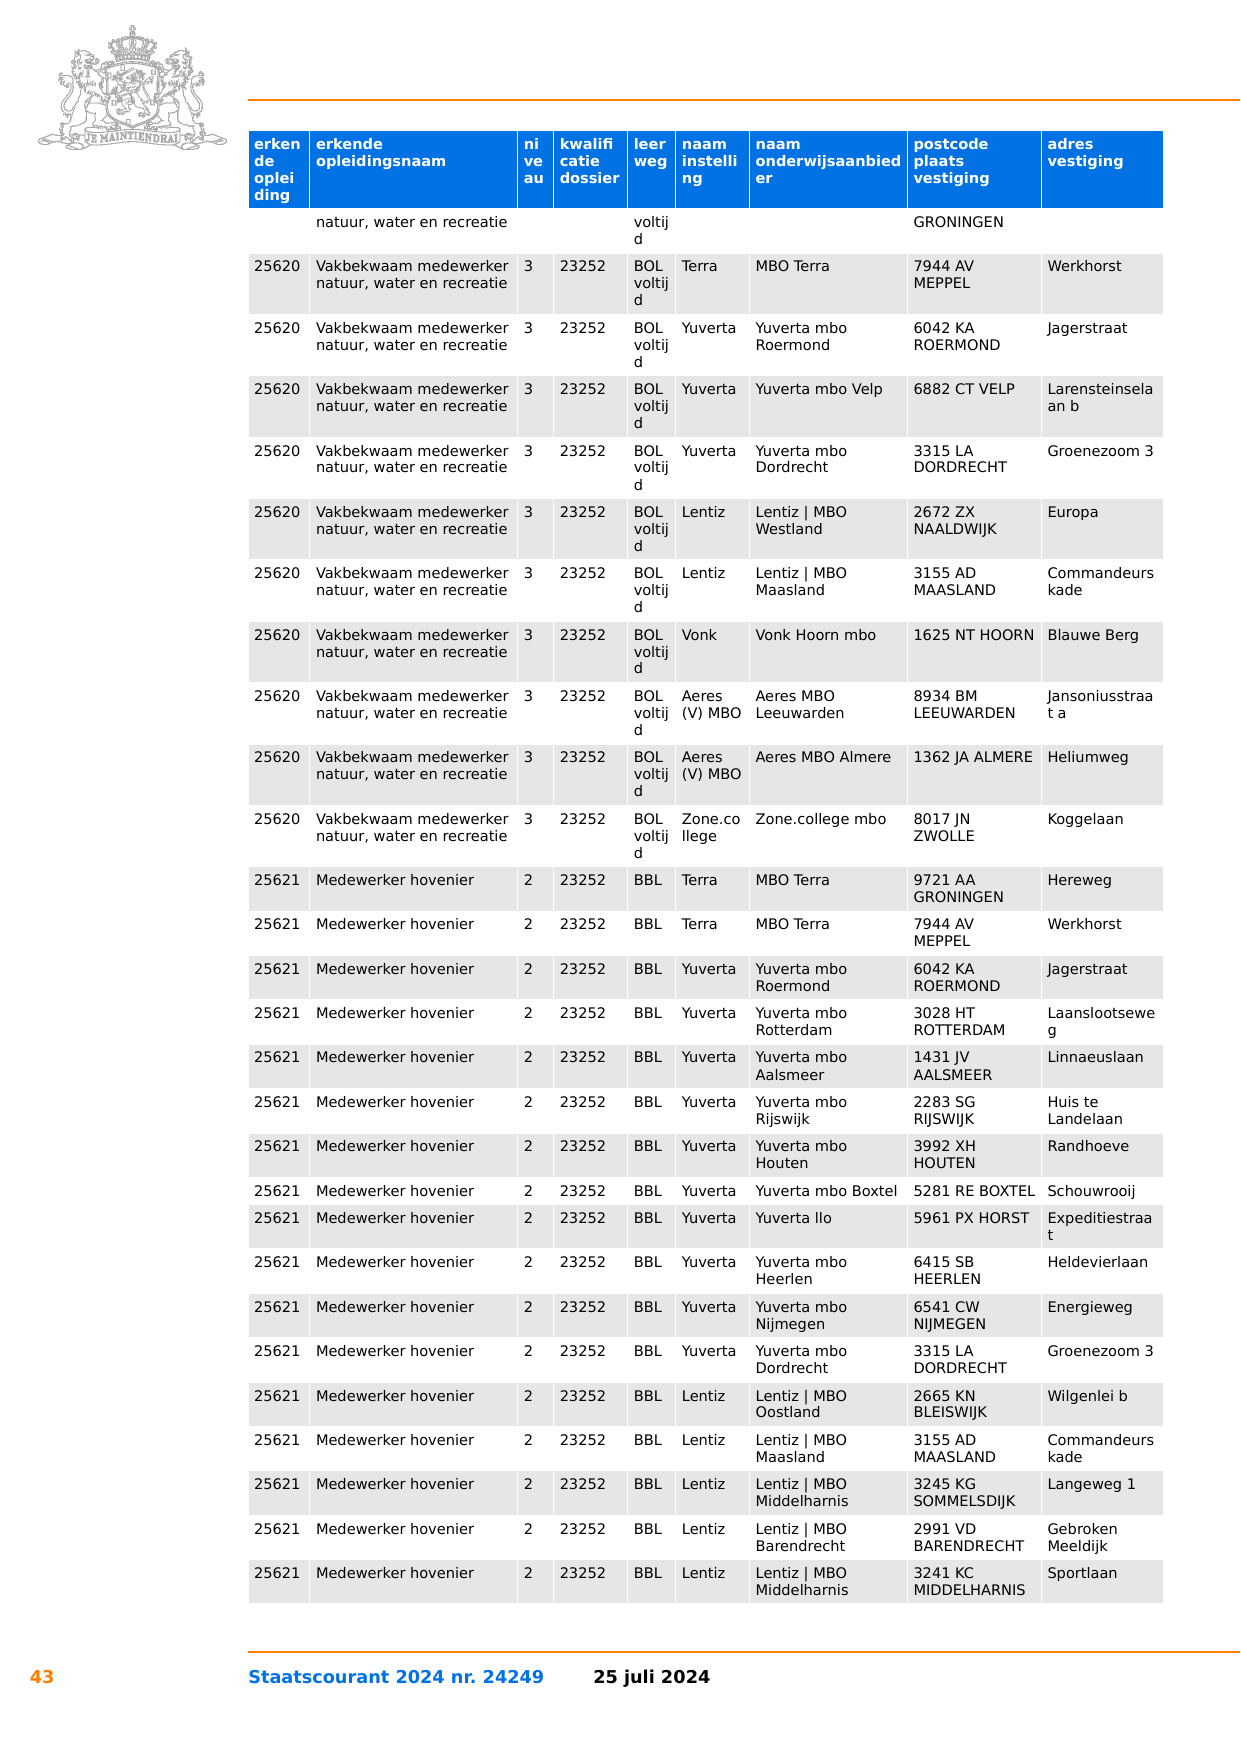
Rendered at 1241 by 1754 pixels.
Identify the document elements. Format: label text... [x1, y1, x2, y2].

table_cell 3 [518, 315, 553, 375]
table_cell 3 [518, 254, 553, 314]
table_cell Vakbekwaam medewerker natuur, water en recreatie [310, 683, 517, 743]
table_cell Vakbekwaam medewerker natuur, water en recreatie [310, 315, 517, 375]
table_cell 3 [518, 376, 553, 437]
table_cell 25621 [249, 912, 309, 955]
table_header niveau [518, 131, 553, 208]
table_cell BBL [628, 1250, 675, 1293]
table_cell Vakbekwaam medewerker natuur, water en recreatie [310, 806, 517, 866]
table_cell BOL voltijd [628, 254, 675, 314]
table_cell Yuverta llo [750, 1205, 907, 1248]
table_cell Yuverta [676, 1045, 749, 1088]
table_cell Yuverta [676, 1000, 749, 1044]
table_cell [750, 209, 907, 253]
table_cell 2 [518, 1134, 553, 1177]
table_cell Vakbekwaam medewerker natuur, water en recreatie [310, 438, 517, 498]
table_cell 25621 [249, 1045, 309, 1088]
table_cell Yuverta mbo Velp [750, 376, 907, 437]
table_cell 25620 [249, 499, 309, 559]
table_cell 25621 [249, 1250, 309, 1293]
table_cell Lentiz | MBO Oostland [750, 1383, 907, 1426]
table_cell Medewerker hovenier [310, 956, 517, 999]
table_cell BOL voltijd [628, 683, 675, 743]
table_cell BBL [628, 1294, 675, 1337]
table_header naam onderwijsaanbieder [750, 131, 907, 208]
table_cell 2 [518, 867, 553, 911]
table_cell 25621 [249, 1000, 309, 1044]
table_cell Yuverta [676, 956, 749, 999]
table_cell Vakbekwaam medewerker natuur, water en recreatie [310, 376, 517, 437]
table_cell Yuverta mbo Houten [750, 1134, 907, 1177]
table_cell 1625 NT HOORN [908, 622, 1041, 682]
table_cell 2 [518, 1560, 553, 1603]
table_cell Medewerker hovenier [310, 1134, 517, 1177]
table_cell [676, 209, 749, 253]
table_cell 1431 JV AALSMEER [908, 1045, 1041, 1088]
table_cell 5281 RE BOXTEL [908, 1178, 1041, 1204]
table_header postcode plaats vestiging [908, 131, 1041, 208]
table_cell Medewerker hovenier [310, 1294, 517, 1337]
table_cell GRONINGEN [908, 209, 1041, 253]
table_cell Yuverta mbo Nijmegen [750, 1294, 907, 1337]
table_cell Yuverta mbo Roermond [750, 956, 907, 999]
table_cell Medewerker hovenier [310, 1045, 517, 1088]
table_cell Sportlaan [1042, 1560, 1163, 1603]
table_cell BOL voltijd [628, 438, 675, 498]
table_cell BOL voltijd [628, 806, 675, 866]
table_cell Medewerker hovenier [310, 867, 517, 911]
table_cell 25620 [249, 683, 309, 743]
table_cell Vakbekwaam medewerker natuur, water en recreatie [310, 745, 517, 805]
table_cell BBL [628, 1000, 675, 1044]
table_cell Medewerker hovenier [310, 1516, 517, 1559]
table_cell Commandeurskade [1042, 1427, 1163, 1470]
table_cell 23252 [554, 1516, 627, 1559]
table_cell Vakbekwaam medewerker natuur, water en recreatie [310, 622, 517, 682]
table_cell 1362 JA ALMERE [908, 745, 1041, 805]
table_cell Heliumweg [1042, 745, 1163, 805]
table_cell Terra [676, 254, 749, 314]
table_cell Wilgenlei b [1042, 1383, 1163, 1426]
table_cell 23252 [554, 1294, 627, 1337]
table_cell 2283 SG RIJSWIJK [908, 1089, 1041, 1132]
table_cell Werkhorst [1042, 912, 1163, 955]
table_cell 25620 [249, 745, 309, 805]
table_cell 25620 [249, 622, 309, 682]
table_cell Larensteinselaan b [1042, 376, 1163, 437]
table_cell Zone.college [676, 806, 749, 866]
table_cell Lentiz [676, 1383, 749, 1426]
table_cell Lentiz | MBO Middelharnis [750, 1471, 907, 1515]
table_cell 2 [518, 1338, 553, 1382]
table_cell Lentiz | MBO Maasland [750, 560, 907, 621]
table_cell BBL [628, 1427, 675, 1470]
table_cell 23252 [554, 1000, 627, 1044]
table_cell BBL [628, 912, 675, 955]
table_cell 23252 [554, 1338, 627, 1382]
table_cell 23252 [554, 499, 627, 559]
table_cell 23252 [554, 1427, 627, 1470]
table_cell 3 [518, 560, 553, 621]
table_cell Medewerker hovenier [310, 1178, 517, 1204]
table_cell Yuverta [676, 1134, 749, 1177]
table_cell 23252 [554, 622, 627, 682]
table_cell [1042, 209, 1163, 253]
table_cell Yuverta mbo Dordrecht [750, 438, 907, 498]
table_cell Yuverta [676, 1205, 749, 1248]
table_cell 3 [518, 683, 553, 743]
table_cell 7944 AV MEPPEL [908, 912, 1041, 955]
table_cell Lentiz [676, 1427, 749, 1470]
table_cell 3992 XH HOUTEN [908, 1134, 1041, 1177]
table_cell Koggelaan [1042, 806, 1163, 866]
table_cell Linnaeuslaan [1042, 1045, 1163, 1088]
table_cell Lentiz [676, 560, 749, 621]
table_cell 23252 [554, 560, 627, 621]
table_cell BBL [628, 1516, 675, 1559]
table_cell Lentiz | MBO Westland [750, 499, 907, 559]
table_cell Hereweg [1042, 867, 1163, 911]
table_cell 25621 [249, 1560, 309, 1603]
table_cell BOL voltijd [628, 745, 675, 805]
table_cell Werkhorst [1042, 254, 1163, 314]
table_cell Yuverta [676, 1294, 749, 1337]
table_cell 6042 KA ROERMOND [908, 315, 1041, 375]
table_cell 25621 [249, 1383, 309, 1426]
table_cell Aeres MBO Leeuwarden [750, 683, 907, 743]
table_header erkende opleiding [249, 131, 309, 208]
table_cell 25621 [249, 1134, 309, 1177]
table_cell 2 [518, 1205, 553, 1248]
table_cell BBL [628, 1045, 675, 1088]
table_cell Aeres MBO Almere [750, 745, 907, 805]
table_cell Vonk Hoorn mbo [750, 622, 907, 682]
table_cell Medewerker hovenier [310, 1427, 517, 1470]
table_cell 2 [518, 1427, 553, 1470]
table_cell 2 [518, 1516, 553, 1559]
table_cell 6541 CW NIJMEGEN [908, 1294, 1041, 1337]
table_cell Commandeurskade [1042, 560, 1163, 621]
table_cell 25620 [249, 560, 309, 621]
table_cell Yuverta mbo Boxtel [750, 1178, 907, 1204]
table_cell BBL [628, 1205, 675, 1248]
table_cell 23252 [554, 254, 627, 314]
table_cell Heldevierlaan [1042, 1250, 1163, 1293]
table_cell Aeres (V) MBO [676, 745, 749, 805]
table_cell 3155 AD MAASLAND [908, 1427, 1041, 1470]
table_cell 3 [518, 745, 553, 805]
table_cell 23252 [554, 376, 627, 437]
table_cell BBL [628, 956, 675, 999]
table_cell 2 [518, 956, 553, 999]
table_cell 2 [518, 1383, 553, 1426]
table_cell 2991 VD BARENDRECHT [908, 1516, 1041, 1559]
table_cell BBL [628, 1178, 675, 1204]
table_cell Lentiz [676, 499, 749, 559]
table_cell 23252 [554, 806, 627, 866]
table_cell 2 [518, 1178, 553, 1204]
table_cell 25620 [249, 254, 309, 314]
table_cell 25621 [249, 867, 309, 911]
table_cell BBL [628, 1089, 675, 1132]
table_cell 23252 [554, 1205, 627, 1248]
table_cell Lentiz [676, 1471, 749, 1515]
picture [38, 25, 227, 150]
table_cell Yuverta mbo Rijswijk [750, 1089, 907, 1132]
table_cell 2665 KN BLEISWIJK [908, 1383, 1041, 1426]
table_cell BOL voltijd [628, 622, 675, 682]
table_cell Yuverta [676, 315, 749, 375]
table_cell 23252 [554, 1560, 627, 1603]
table_cell 3 [518, 806, 553, 866]
table_cell BBL [628, 1560, 675, 1603]
table_cell Medewerker hovenier [310, 1205, 517, 1248]
table_cell 3245 KG SOMMELSDIJK [908, 1471, 1041, 1515]
table_cell 23252 [554, 1089, 627, 1132]
table_cell Schouwrooij [1042, 1178, 1163, 1204]
table_cell BBL [628, 1383, 675, 1426]
table_cell 3315 LA DORDRECHT [908, 1338, 1041, 1382]
table_cell 9721 AA GRONINGEN [908, 867, 1041, 911]
table_cell MBO Terra [750, 867, 907, 911]
table_cell Yuverta mbo Heerlen [750, 1250, 907, 1293]
table_cell BBL [628, 1134, 675, 1177]
table_cell Terra [676, 867, 749, 911]
table_cell 2 [518, 1250, 553, 1293]
table_cell 23252 [554, 438, 627, 498]
table_cell Randhoeve [1042, 1134, 1163, 1177]
table_cell Energieweg [1042, 1294, 1163, 1337]
table_cell Expeditiestraat [1042, 1205, 1163, 1248]
table_cell BOL voltijd [628, 499, 675, 559]
table_cell Europa [1042, 499, 1163, 559]
table_cell 8017 JN ZWOLLE [908, 806, 1041, 866]
table_header leerweg [628, 131, 675, 208]
table_cell Medewerker hovenier [310, 912, 517, 955]
table_cell 7944 AV MEPPEL [908, 254, 1041, 314]
table_cell 23252 [554, 956, 627, 999]
table_cell 2672 ZX NAALDWIJK [908, 499, 1041, 559]
table_cell Yuverta [676, 438, 749, 498]
table_cell 25621 [249, 1516, 309, 1559]
table_cell 25621 [249, 1205, 309, 1248]
table_cell 25621 [249, 1294, 309, 1337]
table_cell 23252 [554, 1045, 627, 1088]
table_header adres vestiging [1042, 131, 1163, 208]
table_cell 25621 [249, 1471, 309, 1515]
table_cell [518, 209, 553, 253]
table_cell 23252 [554, 912, 627, 955]
table_cell 3 [518, 622, 553, 682]
table_header erkende opleidingsnaam [310, 131, 517, 208]
table_cell Yuverta [676, 1089, 749, 1132]
table_cell MBO Terra [750, 254, 907, 314]
table_cell 2 [518, 1045, 553, 1088]
table_cell 6415 SB HEERLEN [908, 1250, 1041, 1293]
table_cell BOL voltijd [628, 315, 675, 375]
table_cell Yuverta [676, 376, 749, 437]
table_cell 23252 [554, 1250, 627, 1293]
table_cell Jagerstraat [1042, 956, 1163, 999]
table_cell Yuverta mbo Rotterdam [750, 1000, 907, 1044]
table_cell Yuverta [676, 1338, 749, 1382]
table_cell Vakbekwaam medewerker natuur, water en recreatie [310, 560, 517, 621]
table_cell 25621 [249, 1089, 309, 1132]
table_cell BBL [628, 867, 675, 911]
table_cell 25620 [249, 438, 309, 498]
table_cell 25620 [249, 376, 309, 437]
table_cell Blauwe Berg [1042, 622, 1163, 682]
table_cell Vakbekwaam medewerker natuur, water en recreatie [310, 254, 517, 314]
table_cell 25621 [249, 1178, 309, 1204]
table_cell Yuverta mbo Roermond [750, 315, 907, 375]
table_cell Lentiz [676, 1560, 749, 1603]
table_cell Groenezoom 3 [1042, 1338, 1163, 1382]
table_cell Gebroken Meeldijk [1042, 1516, 1163, 1559]
table_cell 6882 CT VELP [908, 376, 1041, 437]
table_cell Huis te Landelaan [1042, 1089, 1163, 1132]
table_cell Jagerstraat [1042, 315, 1163, 375]
table_cell Medewerker hovenier [310, 1089, 517, 1132]
table_cell Lentiz [676, 1516, 749, 1559]
table_cell Medewerker hovenier [310, 1250, 517, 1293]
table_cell 25621 [249, 956, 309, 999]
table_cell Lentiz | MBO Barendrecht [750, 1516, 907, 1559]
table_cell Jansoniusstraat a [1042, 683, 1163, 743]
table_cell Vonk [676, 622, 749, 682]
table_cell [554, 209, 627, 253]
table_cell BBL [628, 1471, 675, 1515]
table_cell Medewerker hovenier [310, 1000, 517, 1044]
table_cell Vakbekwaam medewerker natuur, water en recreatie [310, 499, 517, 559]
table_cell 2 [518, 1294, 553, 1337]
table_cell 23252 [554, 867, 627, 911]
table_cell Langeweg 1 [1042, 1471, 1163, 1515]
table_cell BOL voltijd [628, 376, 675, 437]
table_cell 3 [518, 438, 553, 498]
table_cell 25620 [249, 315, 309, 375]
table_cell MBO Terra [750, 912, 907, 955]
table_cell Zone.college mbo [750, 806, 907, 866]
table_cell Aeres (V) MBO [676, 683, 749, 743]
table_cell Yuverta mbo Aalsmeer [750, 1045, 907, 1088]
table_cell 8934 BM LEEUWARDEN [908, 683, 1041, 743]
table_cell 25621 [249, 1427, 309, 1470]
table_cell 23252 [554, 1471, 627, 1515]
table_cell Yuverta [676, 1250, 749, 1293]
table_cell 2 [518, 1089, 553, 1132]
table_cell 3315 LA DORDRECHT [908, 438, 1041, 498]
table_cell Yuverta [676, 1178, 749, 1204]
table_cell 23252 [554, 683, 627, 743]
table_cell 6042 KA ROERMOND [908, 956, 1041, 999]
table_cell 25620 [249, 806, 309, 866]
table_cell Groenezoom 3 [1042, 438, 1163, 498]
table_cell 3 [518, 499, 553, 559]
table_cell 23252 [554, 1383, 627, 1426]
table_cell 23252 [554, 315, 627, 375]
table_cell Medewerker hovenier [310, 1471, 517, 1515]
table_cell 2 [518, 912, 553, 955]
table_cell Lentiz | MBO Maasland [750, 1427, 907, 1470]
table_cell 5961 PX HORST [908, 1205, 1041, 1248]
table_cell 25621 [249, 1338, 309, 1382]
table_cell BBL [628, 1338, 675, 1382]
table_cell Yuverta mbo Dordrecht [750, 1338, 907, 1382]
table_cell 3241 KC MIDDELHARNIS [908, 1560, 1041, 1603]
table_cell Lentiz | MBO Middelharnis [750, 1560, 907, 1603]
table_header kwalificatie dossier [554, 131, 627, 208]
table_header naam instelling [676, 131, 749, 208]
table_cell 2 [518, 1000, 553, 1044]
table_cell 3028 HT ROTTERDAM [908, 1000, 1041, 1044]
table_cell voltijd [628, 209, 675, 253]
table_cell 3155 AD MAASLAND [908, 560, 1041, 621]
table_cell [249, 209, 309, 253]
table_cell BOL voltijd [628, 560, 675, 621]
table_cell 23252 [554, 1178, 627, 1204]
table_cell 2 [518, 1471, 553, 1515]
table_cell Medewerker hovenier [310, 1338, 517, 1382]
table_cell 23252 [554, 1134, 627, 1177]
table_cell Medewerker hovenier [310, 1560, 517, 1603]
table_cell Terra [676, 912, 749, 955]
table_cell 23252 [554, 745, 627, 805]
table_cell natuur, water en recreatie [310, 209, 517, 253]
table_cell Medewerker hovenier [310, 1383, 517, 1426]
table_cell Laanslootseweg [1042, 1000, 1163, 1044]
